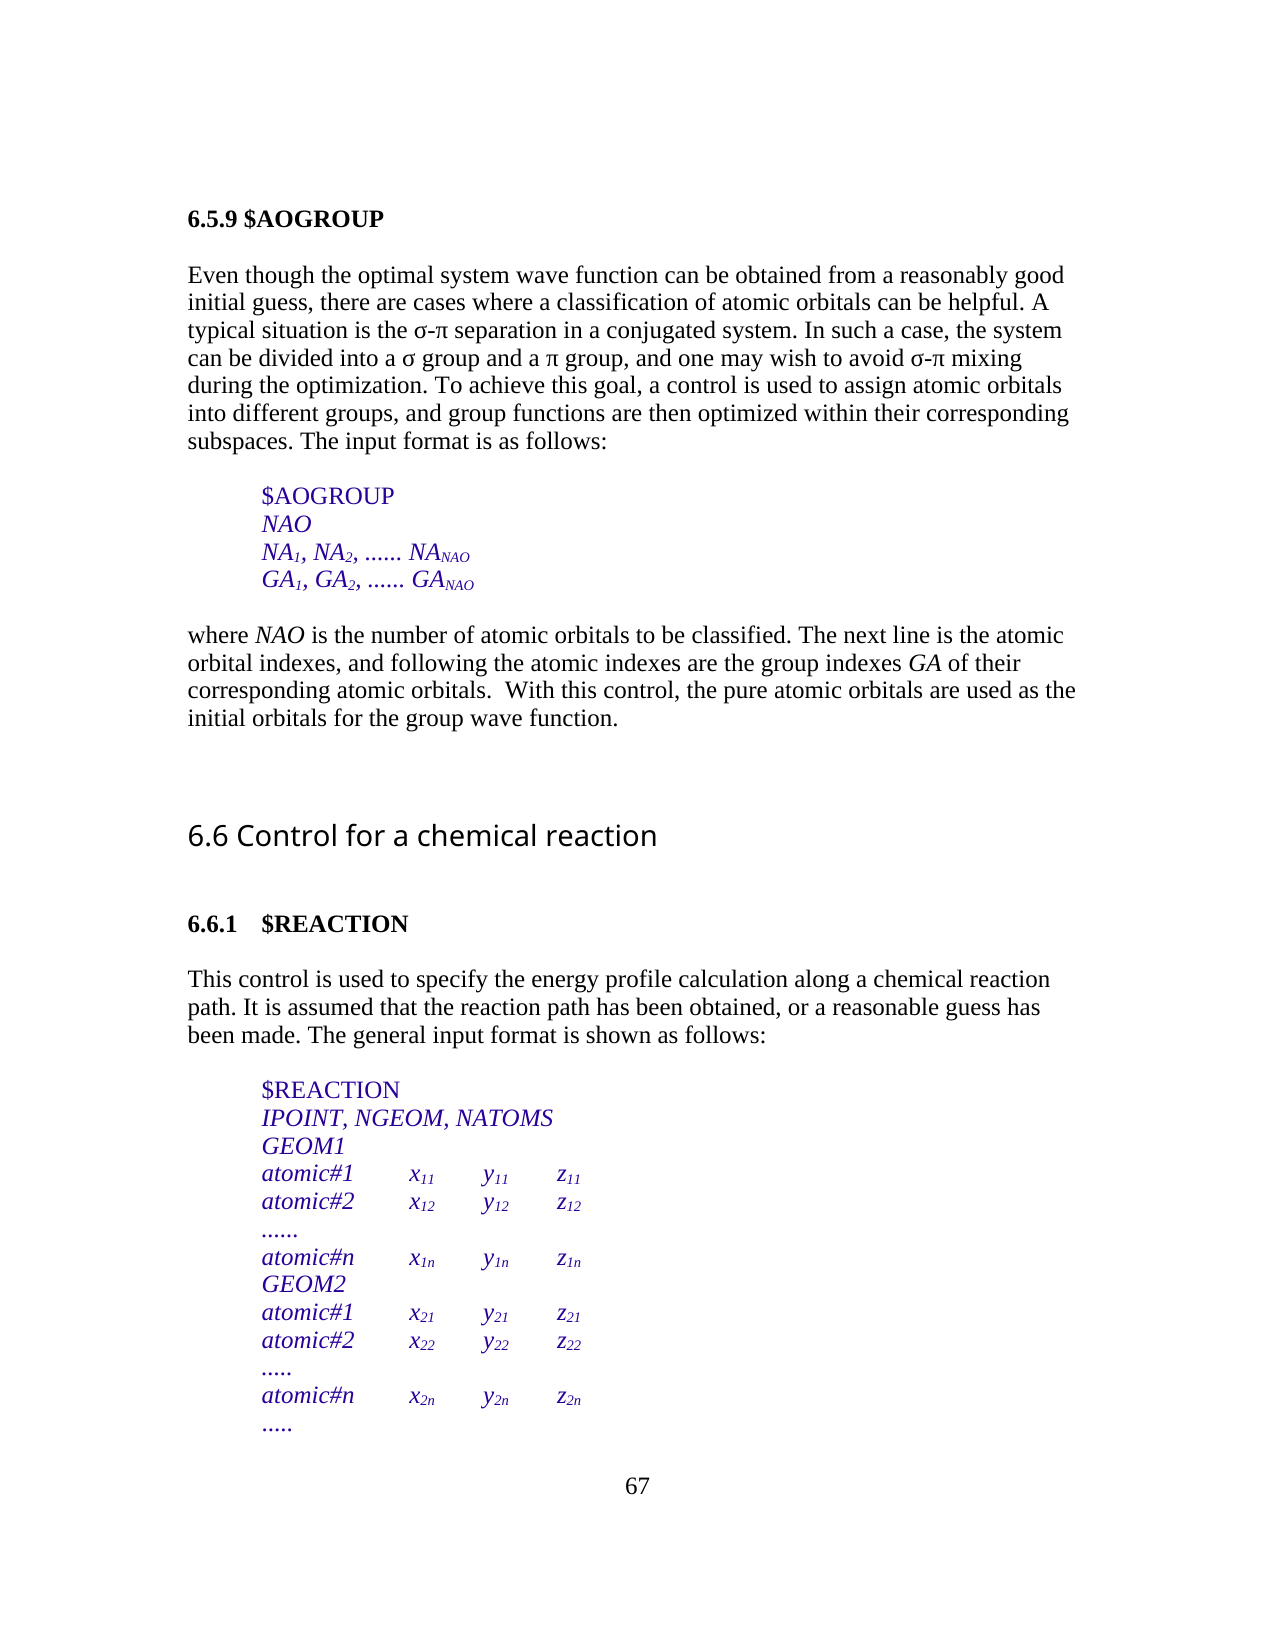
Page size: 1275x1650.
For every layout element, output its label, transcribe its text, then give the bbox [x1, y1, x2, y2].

text Even though the optimal system wave function can be obtained from a reasonably good initial guess, there are cases where a classification of atomic orbitals can be helpful. A typical situation is the σ-π separation in a conjugated system. In such a case, the system can be divided into a σ group and a π group, and one may wish to avoid σ-π mixing during the optimization. To achieve this goal, a control is used to assign atomic orbitals into different groups, and group functions are then optimized within their corresponding subspaces. The input format is as follows: [187, 261, 1087, 455]
text NAO [187, 510, 1087, 538]
text 6.5.9 $AOGROUP [187, 205, 1087, 233]
text NA1, NA2, ...... NANAO [187, 538, 1087, 566]
text where NAO is the number of atomic orbitals to be classified. The next line is the atomic orbital indexes, and following the atomic indexes are the group indexes GA of their corresponding atomic orbitals. With this control, the pure atomic orbitals are used as the initial orbitals for the group wave function. [187, 621, 1087, 732]
text IPOINT, NGEOM, NATOMS GEOM1 atomic#1 x11 y11 z11 atomic#2 x12 y12 z12 ...... atomic#n x1n y1n z1n GEOM2 atomic#1 x21 y21 z21 atomic#2 x22 y22 z22 ..... atomic#n x2n y2n z2n ..... [187, 1104, 1087, 1437]
text 6.6.1 $REACTION [187, 910, 1087, 938]
text GA1, GA2, ...... GANAO [187, 566, 1087, 593]
text $AOGROUP [187, 482, 1087, 510]
text $REACTION [187, 1049, 1087, 1104]
text This control is used to specify the energy profile calculation along a chemical reaction path. It is assumed that the reaction path has been obtained, or a reasonable guess has been made. The general input format is shown as follows: [187, 966, 1087, 1049]
text 6.6 Control for a chemical reaction [187, 815, 1087, 855]
